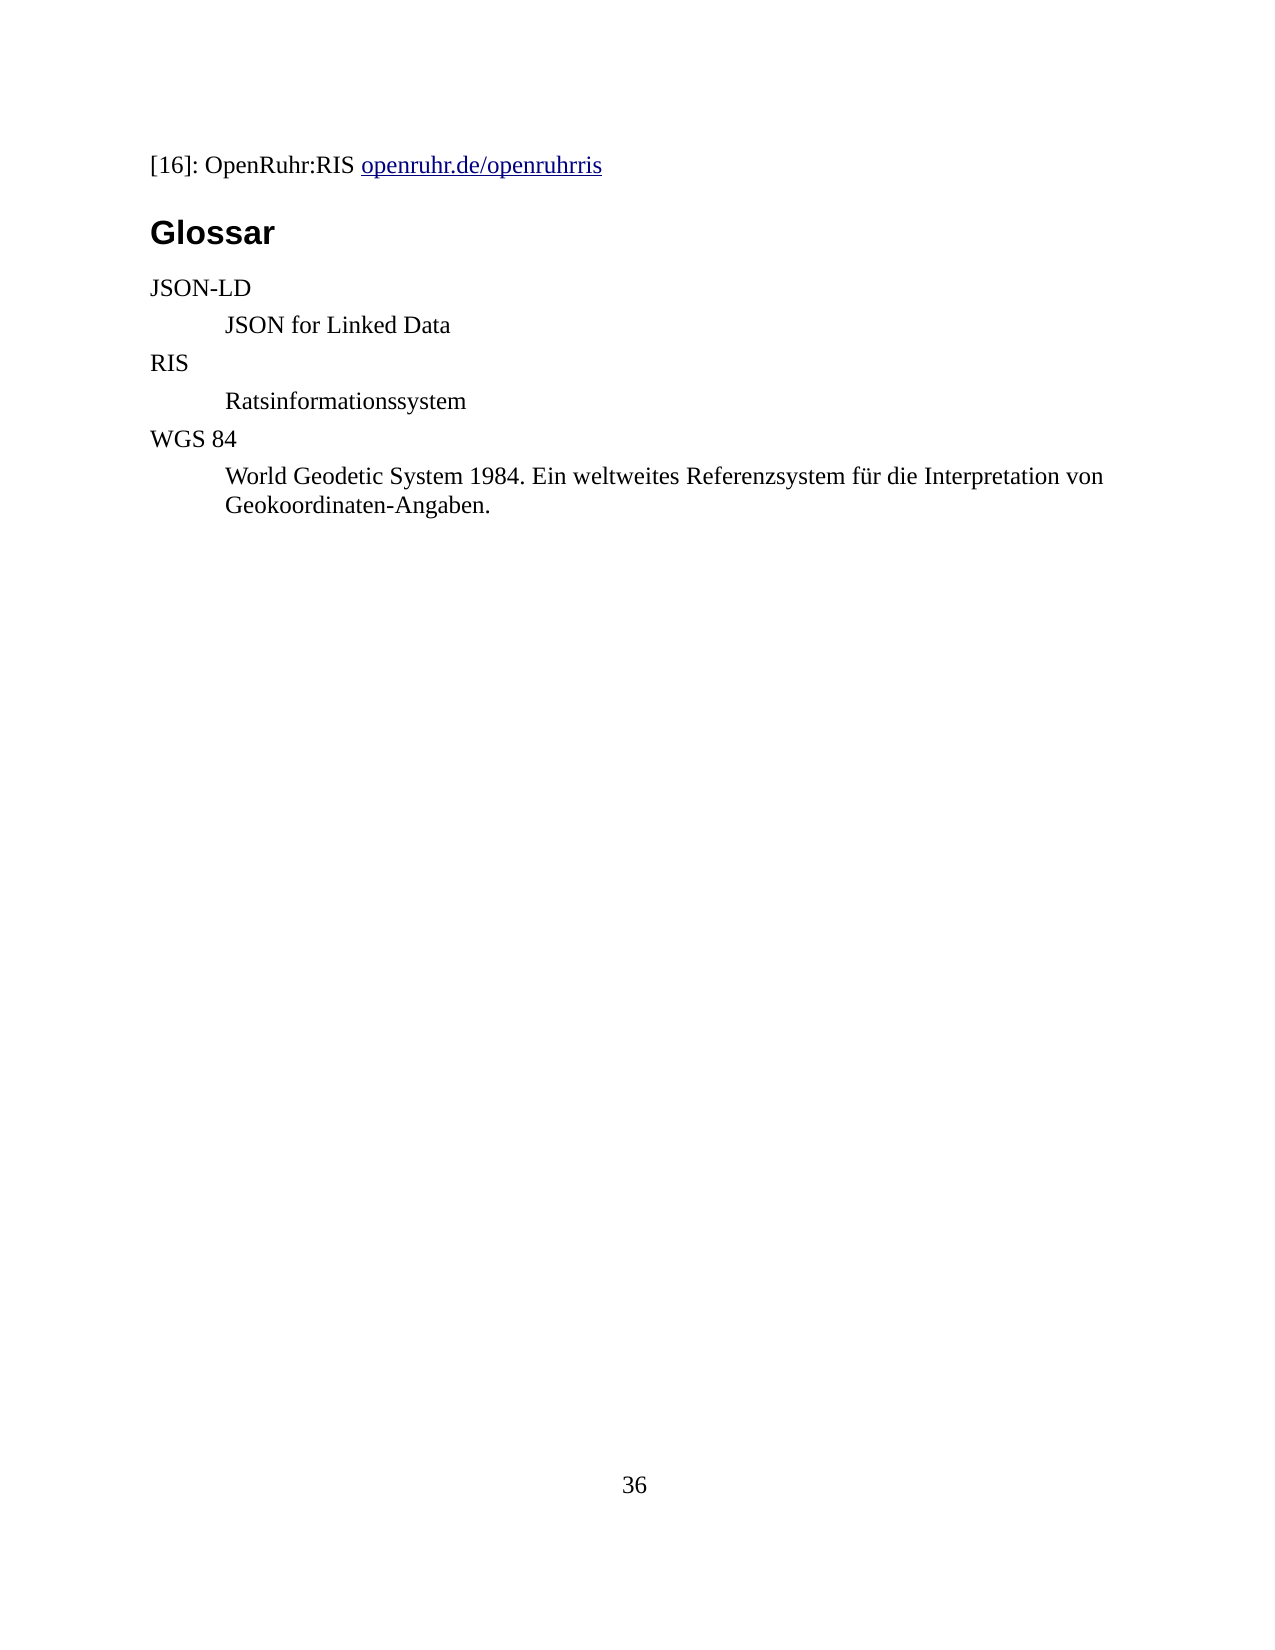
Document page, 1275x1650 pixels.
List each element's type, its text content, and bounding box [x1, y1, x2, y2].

text JSON for Linked Data [225, 311, 1125, 339]
subtitle Glossar [150, 213, 1125, 251]
text Ratsinformationssystem [225, 386, 1125, 415]
text JSON-LD [150, 273, 1125, 302]
text World Geodetic System 1984. Ein weltweites Referenzsystem für die Interpretation von Geokoordinaten-Angaben. [225, 461, 1125, 519]
text WGS 84 [150, 424, 1125, 452]
text RIS [150, 348, 1125, 377]
text [16]: OpenRuhr:RIS openruhr.de/openruhrris [150, 150, 1125, 179]
